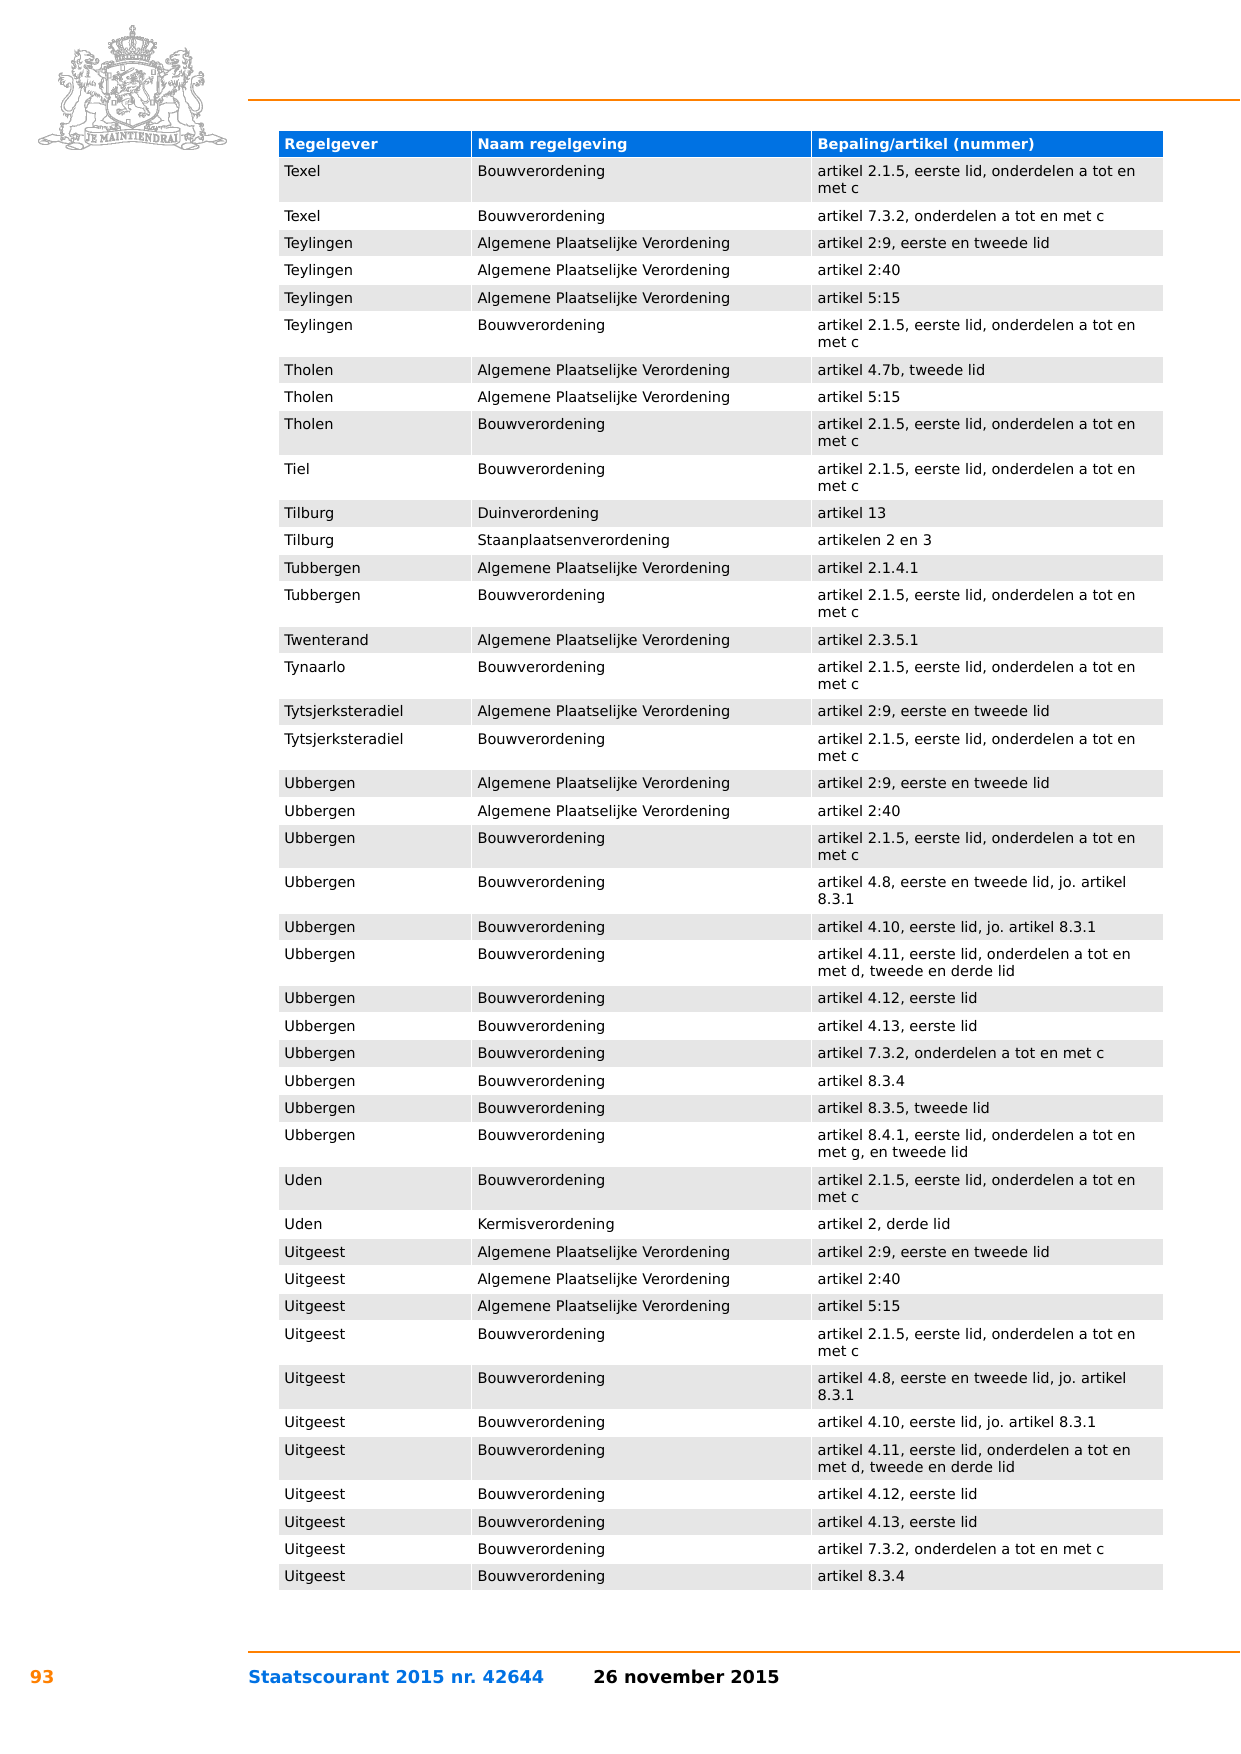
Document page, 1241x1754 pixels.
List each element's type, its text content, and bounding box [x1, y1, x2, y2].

table_cell Algemene Plaatselijke Verordening [472, 384, 811, 410]
table_cell artikel 2, derde lid [812, 1211, 1163, 1238]
table_cell artikel 2:9, eerste en tweede lid [812, 770, 1163, 797]
table_cell Ubbergen [279, 941, 471, 984]
table_cell Bouwverordening [472, 1068, 811, 1094]
table_cell Tholen [279, 357, 471, 383]
table_cell artikel 7.3.2, onderdelen a tot en met c [812, 1536, 1163, 1563]
table_cell Algemene Plaatselijke Verordening [472, 1294, 811, 1320]
table_cell Tynaarlo [279, 654, 471, 697]
table_cell artikel 4.7b, tweede lid [812, 357, 1163, 383]
table_cell Bouwverordening [472, 411, 811, 455]
table_cell artikel 2.1.5, eerste lid, onderdelen a tot en met c [812, 825, 1163, 868]
table_cell Tiel [279, 456, 471, 499]
table_cell Ubbergen [279, 870, 471, 913]
table_cell artikel 2:40 [812, 258, 1163, 284]
table_cell Algemene Plaatselijke Verordening [472, 699, 811, 725]
table_cell artikel 2.1.5, eerste lid, onderdelen a tot en met c [812, 654, 1163, 697]
table_cell Bouwverordening [472, 1040, 811, 1067]
table_cell Staanplaatsenverordening [472, 528, 811, 554]
table_cell Bouwverordening [472, 654, 811, 697]
table_cell Bouwverordening [472, 1564, 811, 1590]
table_cell artikel 4.13, eerste lid [812, 1013, 1163, 1039]
table_cell Tubbergen [279, 555, 471, 581]
table_cell Duinverordening [472, 500, 811, 527]
table_cell artikel 2.1.4.1 [812, 555, 1163, 581]
table_header Regelgever [279, 131, 471, 157]
table_cell Bouwverordening [472, 1536, 811, 1563]
table_cell Ubbergen [279, 1013, 471, 1039]
table_cell artikelen 2 en 3 [812, 528, 1163, 554]
table_cell artikel 4.13, eerste lid [812, 1509, 1163, 1535]
table_cell Ubbergen [279, 1040, 471, 1067]
table_cell Bouwverordening [472, 583, 811, 626]
table_cell Algemene Plaatselijke Verordening [472, 798, 811, 824]
table_header Bepaling/artikel (nummer) [812, 131, 1163, 157]
table_cell Tytsjerksteradiel [279, 726, 471, 769]
table_cell artikel 4.12, eerste lid [812, 986, 1163, 1012]
table_cell Bouwverordening [472, 1410, 811, 1436]
table_cell Bouwverordening [472, 1365, 811, 1409]
table_cell artikel 4.10, eerste lid, jo. artikel 8.3.1 [812, 1410, 1163, 1436]
table_cell Uitgeest [279, 1321, 471, 1364]
table_cell artikel 4.11, eerste lid, onderdelen a tot en met d, tweede en derde lid [812, 941, 1163, 984]
table_cell artikel 2:9, eerste en tweede lid [812, 699, 1163, 725]
table_cell artikel 2.1.5, eerste lid, onderdelen a tot en met c [812, 456, 1163, 499]
table_cell artikel 8.3.5, tweede lid [812, 1095, 1163, 1122]
table_cell Uitgeest [279, 1266, 471, 1292]
table_cell artikel 5:15 [812, 1294, 1163, 1320]
table_cell Tytsjerksteradiel [279, 699, 471, 725]
table_cell artikel 2:9, eerste en tweede lid [812, 1239, 1163, 1265]
table_cell Ubbergen [279, 914, 471, 940]
table_cell artikel 2.1.5, eerste lid, onderdelen a tot en met c [812, 158, 1163, 202]
table_cell Bouwverordening [472, 158, 811, 202]
table_cell artikel 2:40 [812, 1266, 1163, 1292]
table_cell artikel 13 [812, 500, 1163, 527]
table_cell Bouwverordening [472, 825, 811, 868]
table_cell Algemene Plaatselijke Verordening [472, 285, 811, 311]
table_cell artikel 4.11, eerste lid, onderdelen a tot en met d, tweede en derde lid [812, 1437, 1163, 1480]
table_cell Bouwverordening [472, 203, 811, 229]
table_cell artikel 8.3.4 [812, 1068, 1163, 1094]
table_cell Ubbergen [279, 770, 471, 797]
table_cell Uitgeest [279, 1536, 471, 1563]
table_cell Bouwverordening [472, 1167, 811, 1210]
table_cell Bouwverordening [472, 986, 811, 1012]
table_cell Uden [279, 1167, 471, 1210]
table_cell artikel 4.8, eerste en tweede lid, jo. artikel 8.3.1 [812, 870, 1163, 913]
table_cell artikel 2:9, eerste en tweede lid [812, 230, 1163, 256]
table_cell Algemene Plaatselijke Verordening [472, 1266, 811, 1292]
table_cell Texel [279, 203, 471, 229]
table_cell Bouwverordening [472, 914, 811, 940]
table_cell artikel 2.3.5.1 [812, 627, 1163, 653]
picture [38, 25, 227, 150]
table_cell Uitgeest [279, 1437, 471, 1480]
table_cell Ubbergen [279, 1068, 471, 1094]
table_cell Algemene Plaatselijke Verordening [472, 555, 811, 581]
table_cell artikel 2.1.5, eerste lid, onderdelen a tot en met c [812, 1321, 1163, 1364]
table_cell Bouwverordening [472, 941, 811, 984]
table_cell Tilburg [279, 500, 471, 527]
table_cell Teylingen [279, 230, 471, 256]
table_cell artikel 7.3.2, onderdelen a tot en met c [812, 1040, 1163, 1067]
table_cell Uitgeest [279, 1365, 471, 1409]
table_cell Tubbergen [279, 583, 471, 626]
table_cell Bouwverordening [472, 312, 811, 356]
table_cell Uitgeest [279, 1239, 471, 1265]
table_cell Ubbergen [279, 1095, 471, 1122]
table_cell Teylingen [279, 258, 471, 284]
table_cell Bouwverordening [472, 1437, 811, 1480]
table_cell artikel 5:15 [812, 285, 1163, 311]
table_cell artikel 2.1.5, eerste lid, onderdelen a tot en met c [812, 583, 1163, 626]
table_cell Bouwverordening [472, 456, 811, 499]
table_cell Bouwverordening [472, 1481, 811, 1508]
table_cell Bouwverordening [472, 1321, 811, 1364]
table_cell artikel 4.8, eerste en tweede lid, jo. artikel 8.3.1 [812, 1365, 1163, 1409]
table_cell artikel 4.10, eerste lid, jo. artikel 8.3.1 [812, 914, 1163, 940]
table_cell artikel 2:40 [812, 798, 1163, 824]
table_cell Tholen [279, 384, 471, 410]
table_cell Algemene Plaatselijke Verordening [472, 1239, 811, 1265]
table_cell Uitgeest [279, 1481, 471, 1508]
table_cell Uitgeest [279, 1509, 471, 1535]
table_cell Algemene Plaatselijke Verordening [472, 770, 811, 797]
table_cell Uitgeest [279, 1564, 471, 1590]
table_cell Bouwverordening [472, 1509, 811, 1535]
table_cell Algemene Plaatselijke Verordening [472, 258, 811, 284]
table_header Naam regelgeving [472, 131, 811, 157]
table_cell artikel 8.3.4 [812, 1564, 1163, 1590]
table_cell Algemene Plaatselijke Verordening [472, 627, 811, 653]
table_cell Teylingen [279, 312, 471, 356]
table_cell artikel 2.1.5, eerste lid, onderdelen a tot en met c [812, 411, 1163, 455]
table_cell Kermisverordening [472, 1211, 811, 1238]
table_cell artikel 7.3.2, onderdelen a tot en met c [812, 203, 1163, 229]
table_cell Teylingen [279, 285, 471, 311]
table_cell Bouwverordening [472, 726, 811, 769]
table_cell artikel 2.1.5, eerste lid, onderdelen a tot en met c [812, 726, 1163, 769]
table_cell Bouwverordening [472, 1123, 811, 1166]
table_cell Uitgeest [279, 1294, 471, 1320]
table_cell Ubbergen [279, 825, 471, 868]
table_cell artikel 2.1.5, eerste lid, onderdelen a tot en met c [812, 1167, 1163, 1210]
table_cell artikel 2.1.5, eerste lid, onderdelen a tot en met c [812, 312, 1163, 356]
table_cell Twenterand [279, 627, 471, 653]
table_cell Ubbergen [279, 1123, 471, 1166]
table_cell Ubbergen [279, 986, 471, 1012]
table_cell Uden [279, 1211, 471, 1238]
table_cell Algemene Plaatselijke Verordening [472, 230, 811, 256]
table_cell Ubbergen [279, 798, 471, 824]
table_cell artikel 4.12, eerste lid [812, 1481, 1163, 1508]
table_cell artikel 5:15 [812, 384, 1163, 410]
table_cell Bouwverordening [472, 1013, 811, 1039]
table_cell Texel [279, 158, 471, 202]
table_cell Bouwverordening [472, 870, 811, 913]
table_cell Uitgeest [279, 1410, 471, 1436]
table_cell Bouwverordening [472, 1095, 811, 1122]
table_cell Tilburg [279, 528, 471, 554]
table_cell Algemene Plaatselijke Verordening [472, 357, 811, 383]
table_cell artikel 8.4.1, eerste lid, onderdelen a tot en met g, en tweede lid [812, 1123, 1163, 1166]
table_cell Tholen [279, 411, 471, 455]
